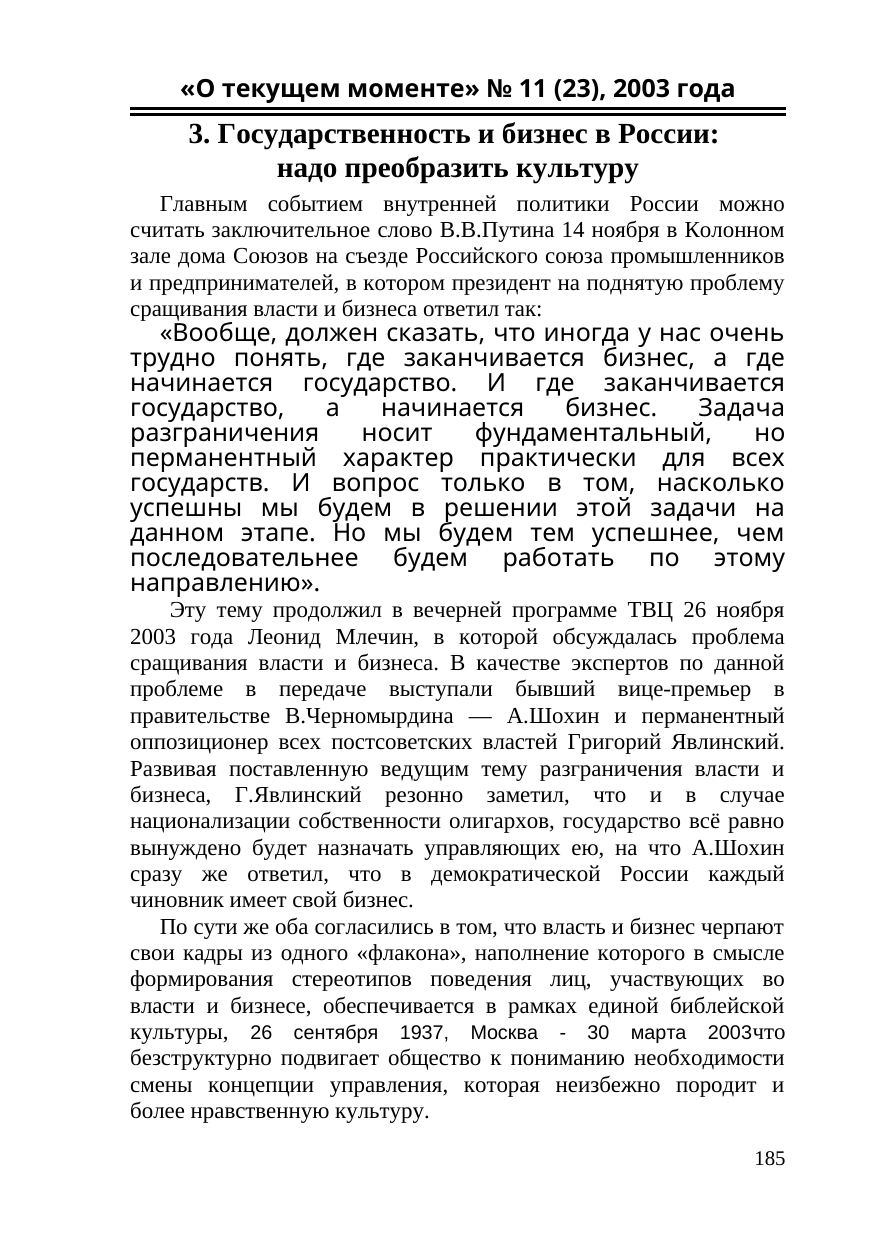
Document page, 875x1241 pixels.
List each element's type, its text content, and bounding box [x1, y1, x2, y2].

text Эту тему продолжил в вечерней программе ТВЦ 26 ноября 2003 года Леонид Млечин, в которой обсуждалась проблема сращивания власти и бизнеса. В качестве экспертов по данной проблеме в передаче выступали бывший вице-премьер в правительстве В.Черномырдина — А.Шохин и перманентный оппозиционер всех постсоветских властей Григорий Явлинский. Развивая поставленную ведущим тему разграничения власти и бизнеса, Г.Явлинский резонно заметил, что и в случае национализации собственности олигархов, государство всё равно вынуждено будет назначать управляющих ею, на что А.Шохин сразу же ответил, что в демократической России каждый чиновник имеет свой бизнес. [130, 596, 786, 913]
subtitle 3. Государственность и бизнес в России: надо преобразить культуру [130, 116, 786, 183]
text Главным событием внутренней политики России можно считать заключительное слово В.В.Путина 14 ноября в Колонном зале дома Союзов на съезде Российского союза промышленников и предпринимателей, в котором президент на поднятую проблему сращивания власти и бизнеса ответил так: [130, 190, 786, 321]
text «Вообще, должен сказать, что иногда у нас очень трудно понять, где заканчивается бизнес, а где начинается государство. И где заканчивается государство, а начинается бизнес. Задача разграничения носит фундаментальный, но перманентный характер практически для всех государств. И вопрос только в том, насколько успешны мы будем в решении этой задачи на данном этапе. Но мы будем тем успешнее, чем последовательнее будем работать по этому направлению». [130, 321, 786, 596]
text По сути же оба согласились в том, что власть и бизнес черпают свои кадры из одного «флакона», наполнение которого в смысле формирования стереотипов поведения лиц, участвующих во власти и бизнесе, обеспечивается в рамках единой библейской культуры, 26 сентября 1937, Москва - 30 марта 2003что безструктурно подвигает общество к пониманию необходимости смены концепции управления, которая неизбежно породит и более нравственную культуру. [130, 913, 786, 1123]
